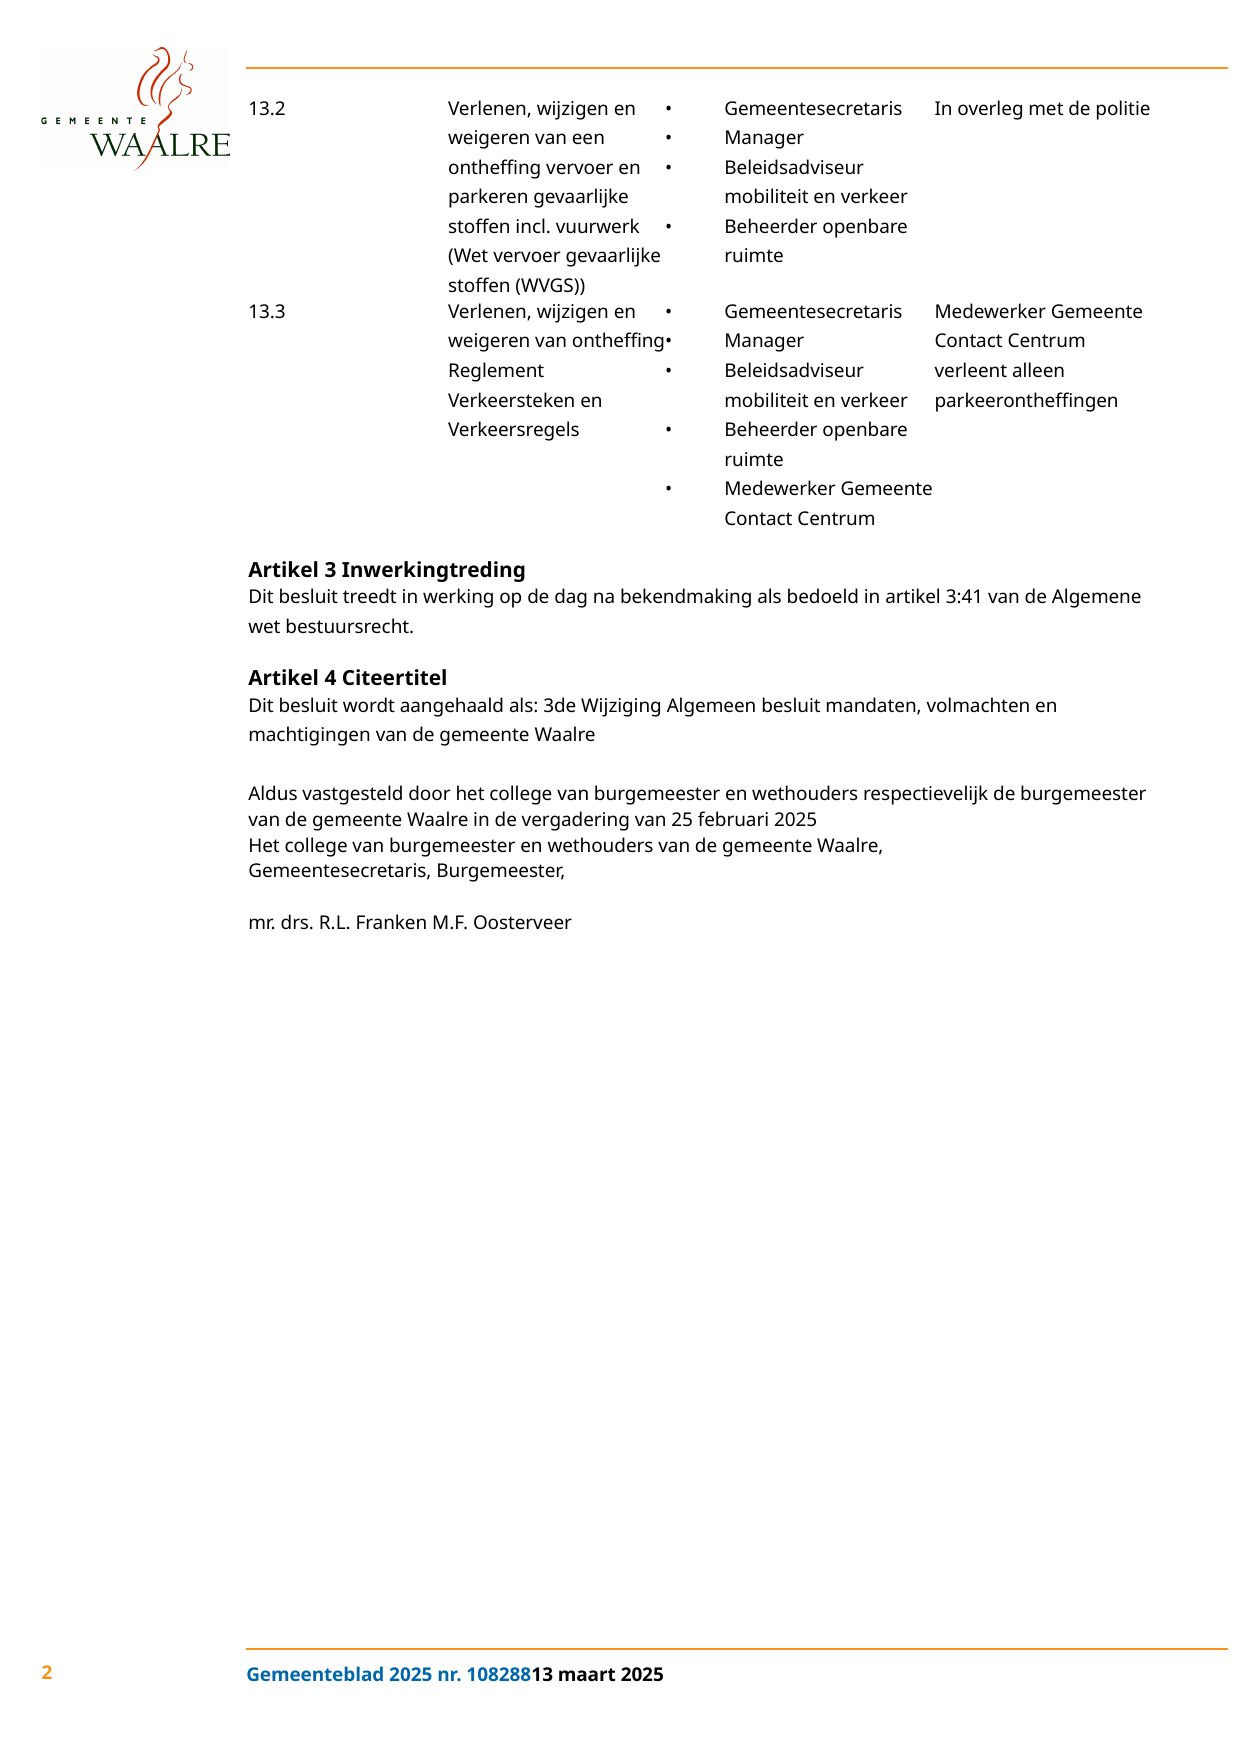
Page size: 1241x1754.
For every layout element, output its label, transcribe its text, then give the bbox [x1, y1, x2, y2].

table_cell 13.3 [248, 298, 448, 531]
text Aldus vastgesteld door het college van burgemeester en wethouders respectievelijk de burgemeester van de gemeente Waalre in de vergadering van 25 februari 2025 [248, 781, 1152, 832]
text Gemeentesecretaris, Burgemeester, [248, 858, 1152, 883]
table_cell Verlenen, wijzigen en weigeren van een ontheffing vervoer en parkeren gevaarlijke stoffen incl. vuurwerk (Wet vervoer gevaarlijke stoffen (WVGS)) [448, 95, 665, 298]
picture [41, 47, 231, 172]
text mr. drs. R.L. Franken M.F. Oosterveer [248, 909, 1152, 935]
text Artikel 3 Inwerkingtreding [248, 555, 1152, 583]
table_cell Gemeentesecretaris Manager Beleidsadviseur mobiliteit en verkeer Beheerder openbare ruimte [665, 95, 934, 298]
table_cell Gemeentesecretaris Manager Beleidsadviseur mobiliteit en verkeer Beheerder openbare ruimte Medewerker Gemeente Contact Centrum [665, 298, 934, 531]
table_cell Verlenen, wijzigen en weigeren van ontheffing Reglement Verkeersteken en Verkeersregels [448, 298, 665, 531]
table_cell 13.2 [248, 95, 448, 298]
text Artikel 4 Citeertitel [248, 663, 1152, 692]
text Het college van burgemeester en wethouders van de gemeente Waalre, [248, 832, 1152, 858]
table_cell In overleg met de politie [934, 95, 1152, 298]
text Dit besluit wordt aangehaald als: 3de Wijziging Algemeen besluit mandaten, volmachten en machtigingen van de gemeente Waalre [248, 692, 1152, 747]
text Dit besluit treedt in werking op de dag na bekendmaking als bedoeld in artikel 3:41 van de Algemene wet bestuursrecht. [248, 583, 1152, 639]
table_cell Medewerker Gemeente Contact Centrum verleent alleen parkeerontheffingen [934, 298, 1152, 531]
